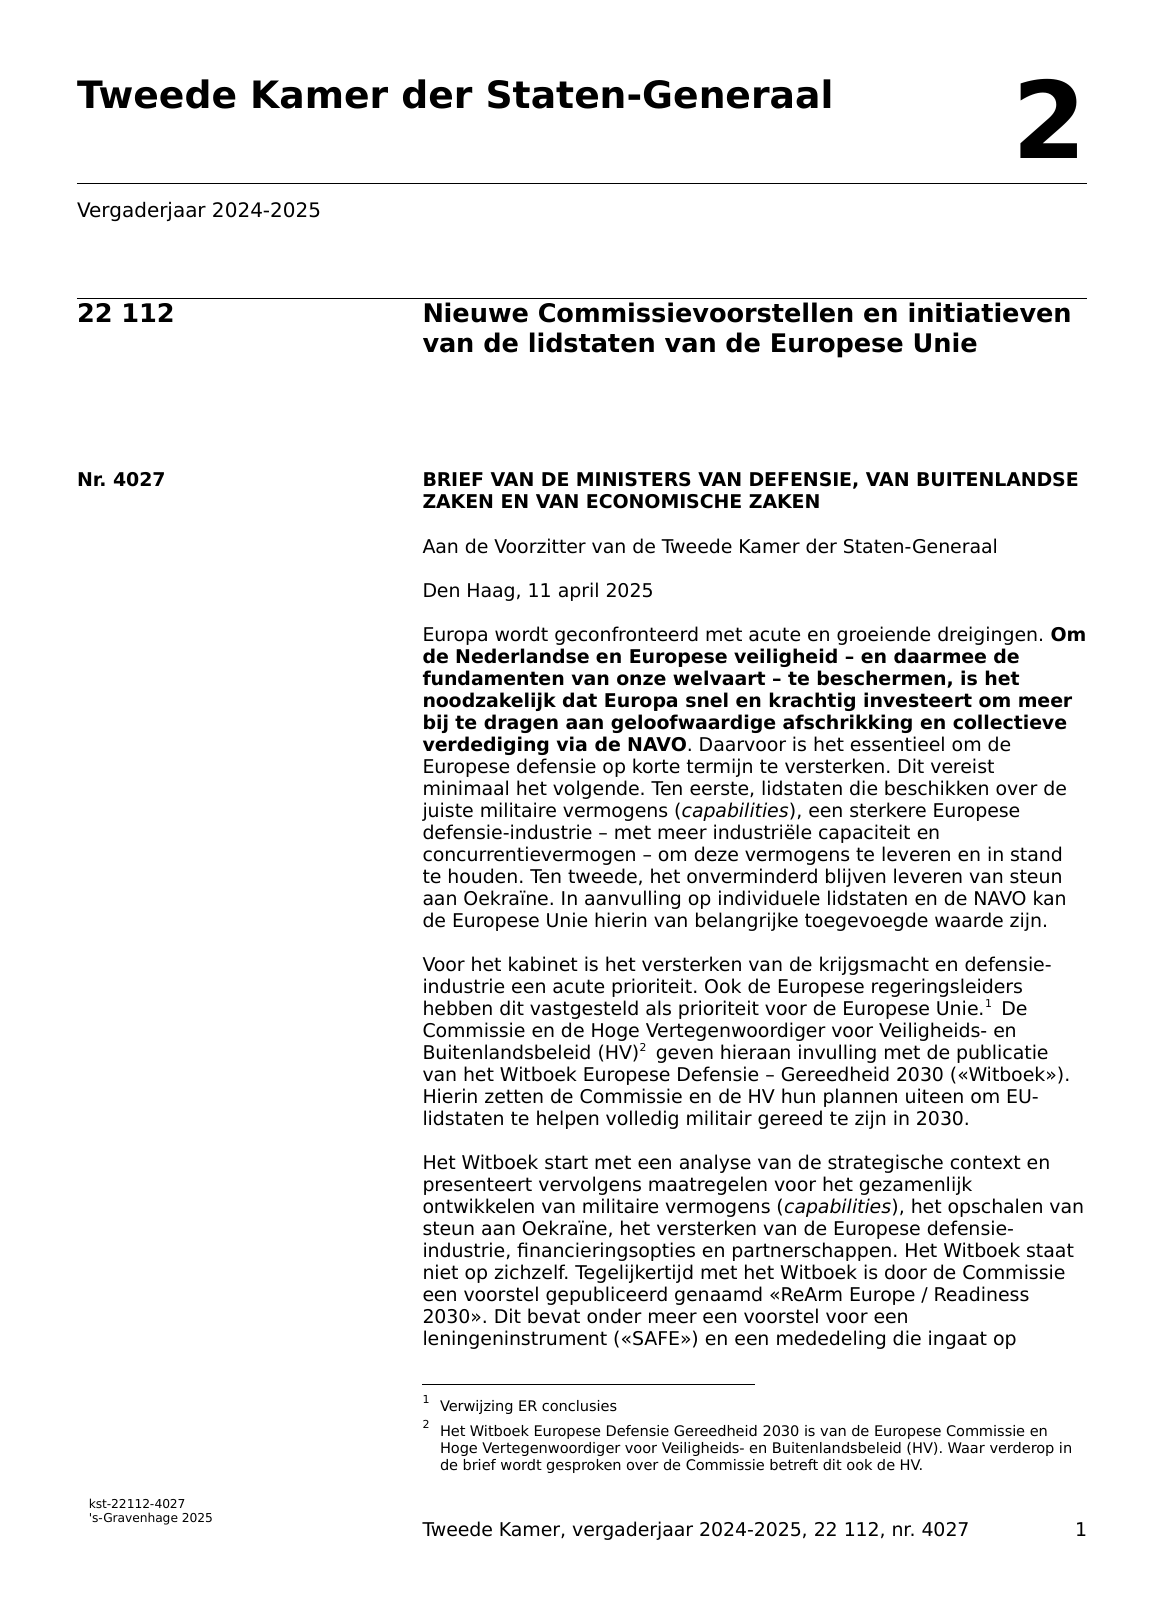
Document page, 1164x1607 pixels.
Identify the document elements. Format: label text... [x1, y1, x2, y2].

text Verwijzing ER conclusies [422, 1393, 1087, 1416]
table_cell Vergaderjaar 2024-2025 [77, 184, 1087, 298]
text Den Haag, 11 april 2025 [422, 580, 1087, 602]
text 's-Gravenhage 2025 [88, 1511, 323, 1525]
text kst-22112-4027 [88, 1497, 323, 1511]
text Het Witboek start met een analyse van de strategische context en presenteert vervolgens maatregelen voor het gezamenlijk ontwikkelen van militaire vermogens (capabilities), het opschalen van steun aan Oekraïne, het versterken van de Europese defensie-industrie, financieringsopties en partnerschappen. Het Witboek staat niet op zichzelf. Tegelijkertijd met het Witboek is door de Commissie een voorstel gepubliceerd genaamd «ReArm Europe / Readiness 2030». Dit bevat onder meer een voorstel voor een leningeninstrument («SAFE») en een mededeling die ingaat op [422, 1152, 1087, 1349]
table_header Tweede Kamer der Staten-Generaal [77, 59, 886, 183]
subtitle Nr. 4027 BRIEF VAN DE MINISTERS VAN DEFENSIE, VAN BUITENLANDSE ZAKEN EN VAN ECONOMISCHE ZAKEN [77, 469, 1087, 513]
text Aan de Voorzitter van de Tweede Kamer der Staten-Generaal [422, 536, 1087, 557]
table_header 2 [886, 59, 1087, 183]
subtitle 22 112 Nieuwe Commissievoorstellen en initiatieven van de lidstaten van de Europese Unie [77, 299, 1087, 358]
text Voor het kabinet is het versterken van de krijgsmacht en defensie-industrie een acute prioriteit. Ook de Europese regeringsleiders hebben dit vastgesteld als prioriteit voor de Europese Unie. De Commissie en de Hoge Vertegenwoordiger voor Veiligheids- en Buitenlandsbeleid (HV) geven hieraan invulling met de publicatie van het Witboek Europese Defensie – Gereedheid 2030 («Witboek»). Hierin zetten de Commissie en de HV hun plannen uiteen om EU-lidstaten te helpen volledig militair gereed te zijn in 2030. [422, 954, 1087, 1129]
text Het Witboek Europese Defensie Gereedheid 2030 is van de Europese Commissie en Hoge Vertegenwoordiger voor Veiligheids- en Buitenlandsbeleid (HV). Waar verderop in de brief wordt gesproken over de Commissie betreft dit ook de HV. [422, 1418, 1087, 1474]
text Europa wordt geconfronteerd met acute en groeiende dreigingen. Om de Nederlandse en Europese veiligheid – en daarmee de fundamenten van onze welvaart – te beschermen, is het noodzakelijk dat Europa snel en krachtig investeert om meer bij te dragen aan geloofwaardige afschrikking en collectieve verdediging via de NAVO. Daarvoor is het essentieel om de Europese defensie op korte termijn te versterken. Dit vereist minimaal het volgende. Ten eerste, lidstaten die beschikken over de juiste militaire vermogens (capabilities), een sterkere Europese defensie-industrie – met meer industriële capaciteit en concurrentievermogen – om deze vermogens te leveren en in stand te houden. Ten tweede, het onverminderd blijven leveren van steun aan Oekraïne. In aanvulling op individuele lidstaten en de NAVO kan de Europese Unie hierin van belangrijke toegevoegde waarde zijn. [422, 624, 1087, 932]
